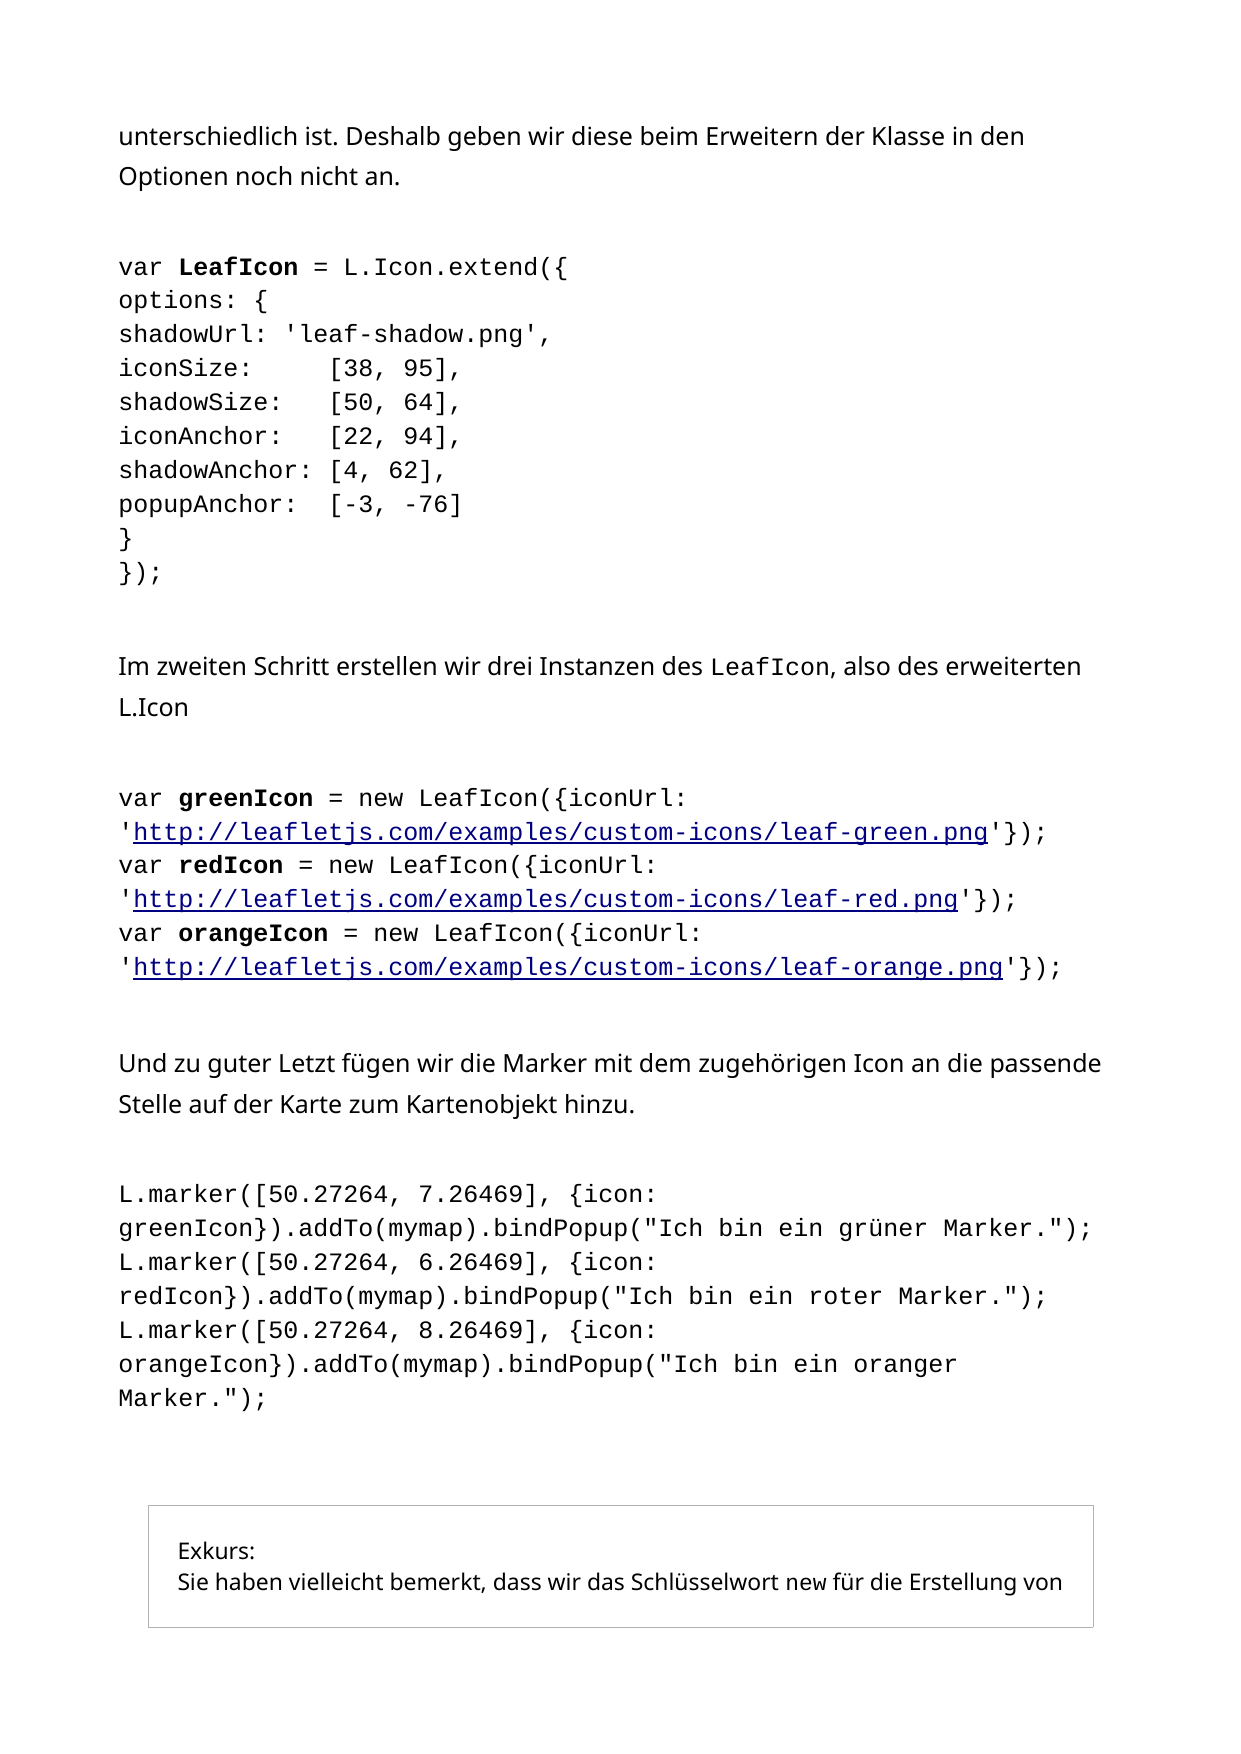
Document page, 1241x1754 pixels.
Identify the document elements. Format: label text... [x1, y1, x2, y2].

text var LeafIcon = L.Icon.extend({ options: { shadowUrl: 'leaf-shadow.png', iconSize: [38, 95], shadowSize: [50, 64], iconAnchor: [22, 94], shadowAnchor: [4, 62], popupAnchor: [-3, -76] } }); [118, 214, 1122, 588]
text Und zu guter Letzt fügen wir die Marker mit dem zugehörigen Icon an die passende Stelle auf der Karte zum Kartenobjekt hinzu. [118, 1046, 1122, 1120]
text Im zweiten Schritt erstellen wir drei Instanzen des LeafIcon, also des erweiterten L.Icon [118, 608, 1122, 724]
text var greenIcon = new LeafIcon({iconUrl: 'http://leafletjs.com/examples/custom-icons/leaf-green.png'}); var redIcon = new LeafIcon({iconUrl: 'http://leafletjs.com/examples/custom-icons/leaf-red.png'}); var orangeIcon = new LeafIcon({iconUrl: 'http://leafletjs.com/examples/custom-icons/leaf-orange.png'}); [118, 746, 1122, 1024]
text Exkurs: Sie haben vielleicht bemerkt, dass wir das Schlüsselwort new für die Erstellung von [149, 1506, 1093, 1627]
text L.marker([50.27264, 7.26469], {icon: greenIcon}).addTo(mymap).bindPopup("Ich bin ein grüner Marker."); L.marker([50.27264, 6.26469], {icon: redIcon}).addTo(mymap).bindPopup("Ich bin ein roter Marker."); L.marker([50.27264, 8.26469], {icon: orangeIcon}).addTo(mymap).bindPopup("Ich bin ein oranger Marker."); [118, 1142, 1122, 1454]
text unterschiedlich ist. Deshalb geben wir diese beim Erweitern der Klasse in den Optionen noch nicht an. [118, 118, 1122, 193]
